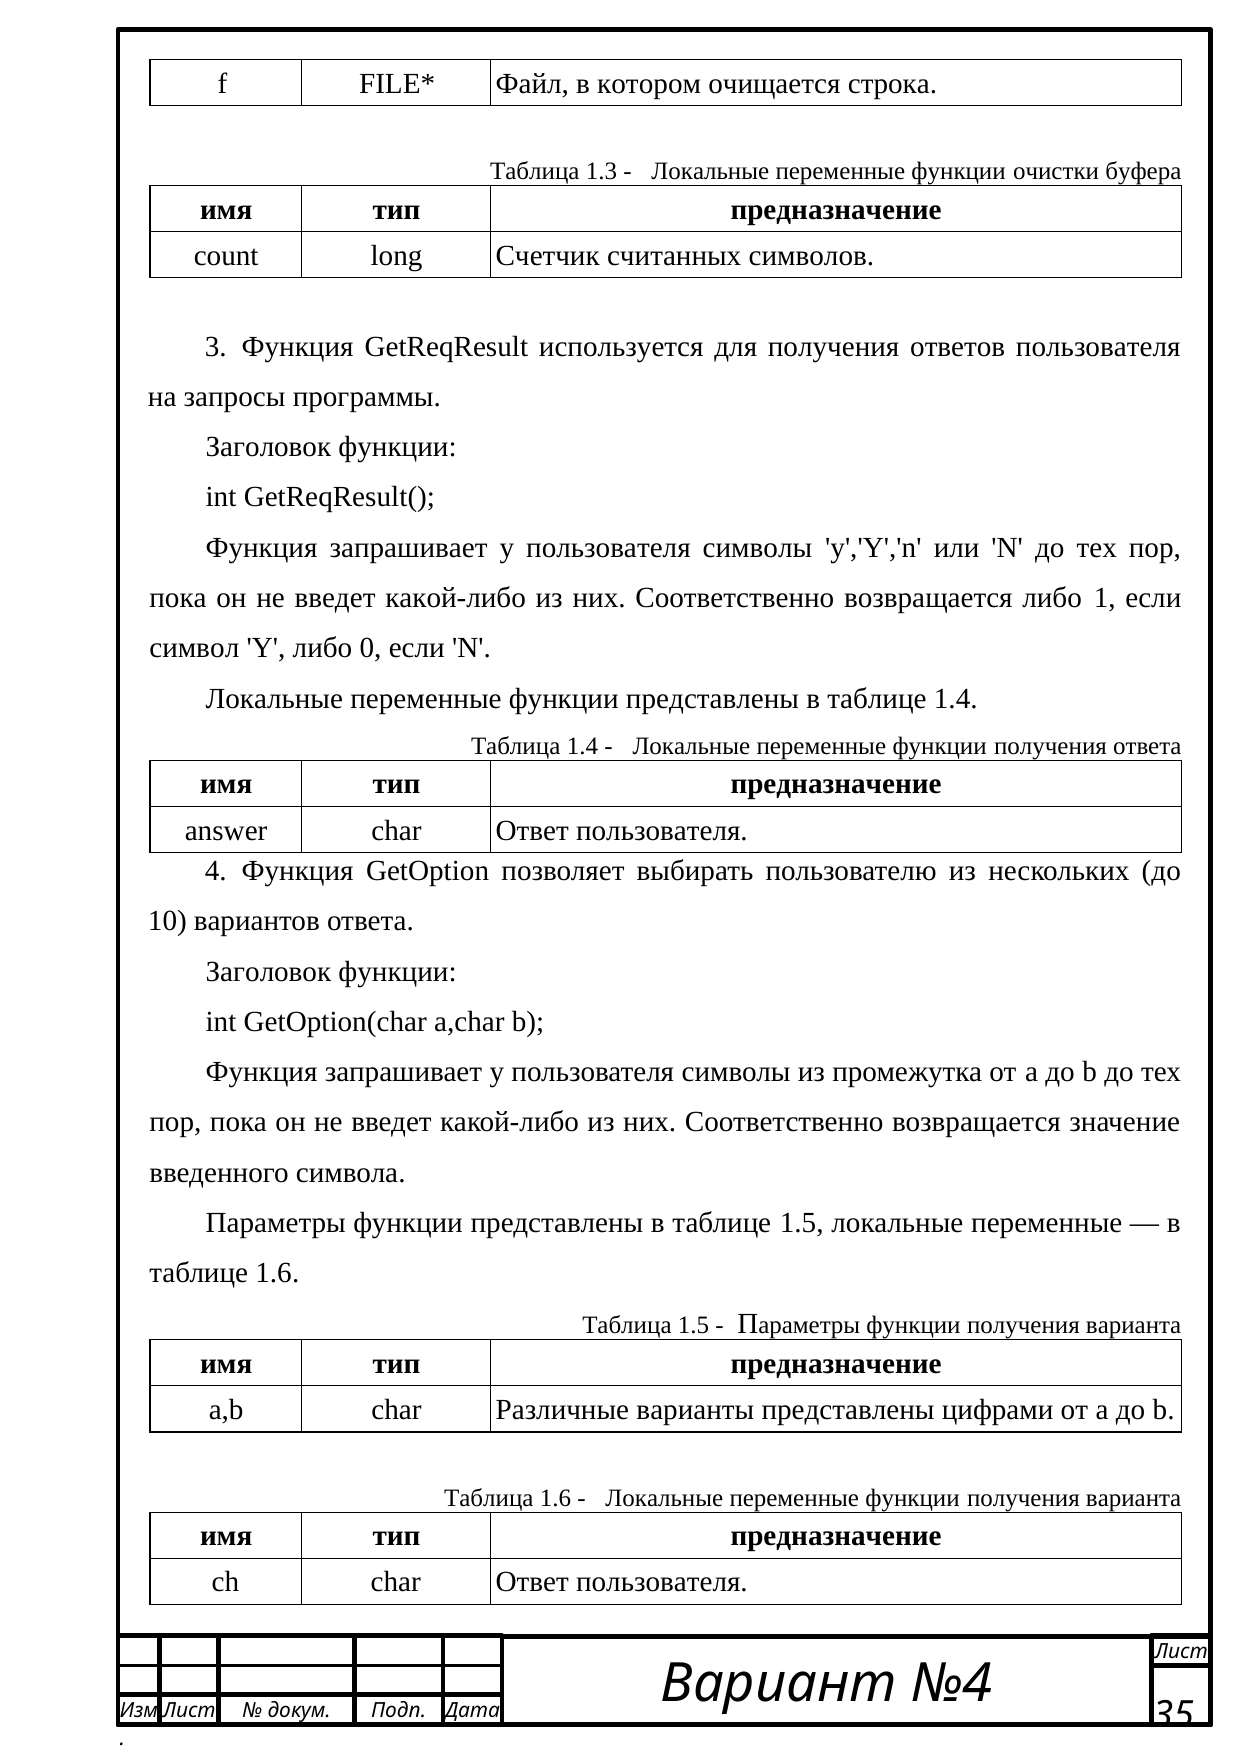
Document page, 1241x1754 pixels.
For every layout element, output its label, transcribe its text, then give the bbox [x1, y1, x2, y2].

table_header тип [302, 1513, 490, 1558]
table_cell ch [151, 1559, 301, 1604]
text Заголовок функции: [148, 429, 1181, 463]
text Таблица 1.6 - Локальные переменные функции получения варианта [148, 1483, 1181, 1512]
text Параметры функции представлены в таблице 1.5, локальные переменные — в таблице 1.6. [149, 1205, 1181, 1289]
table_header тип [302, 761, 490, 806]
table_header имя [151, 1513, 301, 1558]
text Таблица 1.5 - Параметры функции получения варианта [148, 1306, 1181, 1339]
list Функция GetOption позволяет выбирать пользователю из нескольких (до 10) вариантов ответа. [148, 853, 1181, 937]
table_cell Различные варианты представлены цифрами от a до b. [491, 1386, 1181, 1431]
table_cell Ответ пользователя. [491, 1559, 1181, 1604]
list Функция GetReqResult используется для получения ответов пользователя на запросы программы. [148, 329, 1181, 412]
text int GetOption(char a,char b); [149, 1004, 1181, 1037]
text Локальные переменные функции представлены в таблице 1.4. [149, 681, 1181, 714]
table_header предназначение [491, 761, 1181, 806]
table_header предназначение [491, 186, 1181, 231]
table_cell Счетчик считанных символов. [491, 232, 1181, 277]
table_cell answer [151, 807, 301, 852]
table_cell a,b [151, 1386, 301, 1431]
table_cell f [151, 60, 301, 105]
table_header предназначение [491, 1513, 1181, 1558]
table_cell Ответ пользователя. [491, 807, 1181, 852]
table_cell Файл, в котором очищается строка. [491, 60, 1181, 105]
text int GetReqResult(); [149, 479, 1181, 513]
table_header имя [151, 186, 301, 231]
table_header предназначение [491, 1340, 1181, 1385]
table_cell count [151, 232, 301, 277]
text Функция запрашивает у пользователя символы 'y','Y','n' или 'N' до тех пор, пока он не введет какой-либо из них. Соответственно возвращается либо 1, если символ 'Y', либо 0, если 'N'. [149, 530, 1181, 664]
text Таблица 1.3 - Локальные переменные функции очистки буфера [148, 156, 1181, 185]
table_header имя [151, 761, 301, 806]
text Заголовок функции: [148, 954, 1181, 987]
table_cell long [302, 232, 490, 277]
table_header тип [302, 1340, 490, 1385]
table_header тип [302, 186, 490, 231]
text Таблица 1.4 - Локальные переменные функции получения ответа [148, 731, 1181, 760]
table_header имя [151, 1340, 301, 1385]
table_cell FILE* [302, 60, 490, 105]
table_cell char [302, 807, 490, 852]
table_cell char [302, 1559, 490, 1604]
text Функция запрашивает у пользователя символы из промежутка от a до b до тех пор, пока он не введет какой-либо из них. Соответственно возвращается значение введенного символа. [149, 1054, 1181, 1188]
table_cell char [302, 1386, 490, 1431]
